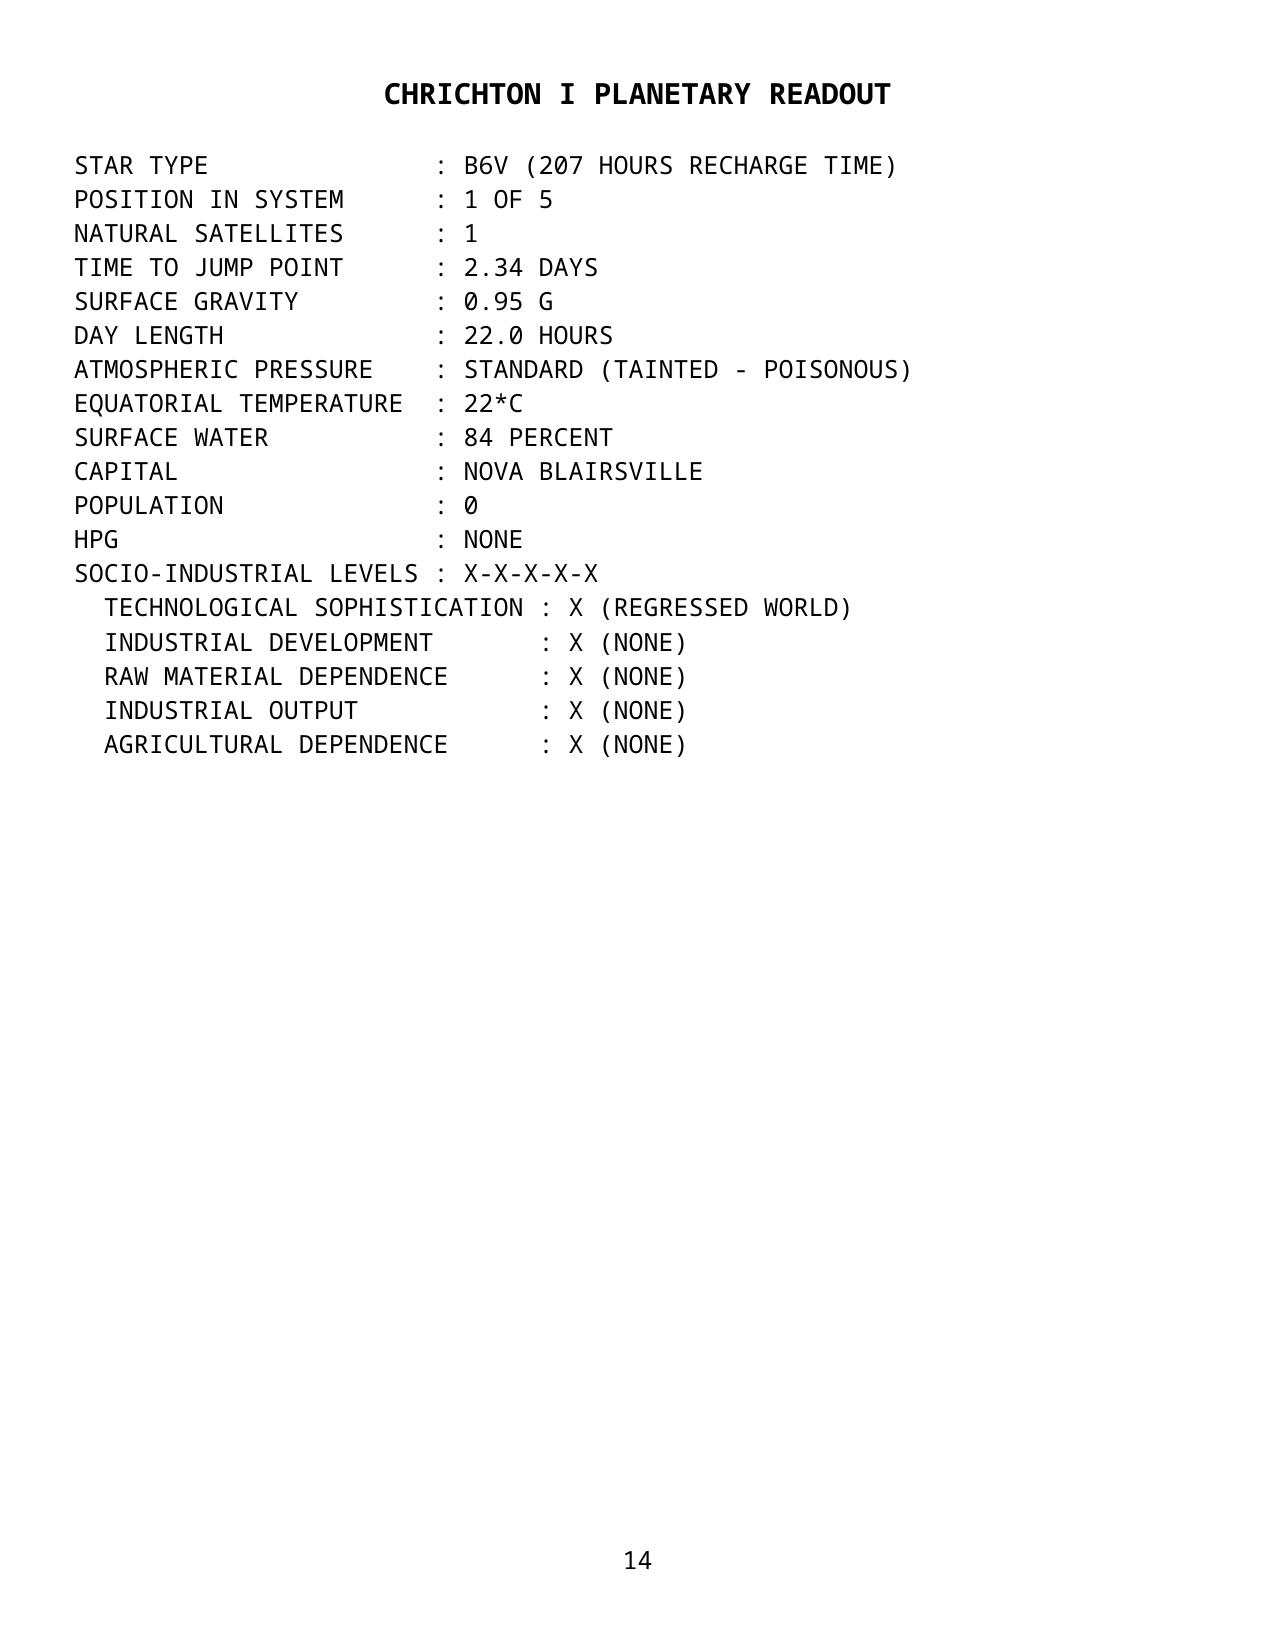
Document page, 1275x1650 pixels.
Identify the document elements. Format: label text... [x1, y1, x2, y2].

text AGRICULTURAL DEPENDENCE : X (NONE) [73, 726, 1201, 760]
text STAR TYPE : B6V (207 HOURS RECHARGE TIME) POSITION IN SYSTEM : 1 OF 5 [73, 147, 1201, 215]
text NATURAL SATELLITES : 1 [73, 215, 1201, 249]
text TECHNOLOGICAL SOPHISTICATION : X (REGRESSED WORLD) [73, 590, 1201, 624]
text TIME TO JUMP POINT : 2.34 DAYS [73, 249, 1201, 283]
text RAW MATERIAL DEPENDENCE : X (NONE) [73, 658, 1201, 692]
text POPULATION : 0 [73, 488, 1201, 522]
text SURFACE WATER : 84 PERCENT [73, 420, 1201, 454]
text CAPITAL : NOVA BLAIRSVILLE [73, 454, 1201, 488]
subtitle CHRICHTON I PLANETARY READOUT [73, 73, 1201, 113]
text SOCIO-INDUSTRIAL LEVELS : X-X-X-X-X [73, 556, 1201, 590]
text HPG : NONE [73, 522, 1201, 556]
text SURFACE GRAVITY : 0.95 G [73, 283, 1201, 318]
text DAY LENGTH : 22.0 HOURS [73, 318, 1201, 352]
text ATMOSPHERIC PRESSURE : STANDARD (TAINTED - POISONOUS) [73, 352, 1201, 386]
text EQUATORIAL TEMPERATURE : 22*C [73, 386, 1201, 420]
text INDUSTRIAL DEVELOPMENT : X (NONE) [73, 624, 1201, 658]
text INDUSTRIAL OUTPUT : X (NONE) [73, 692, 1201, 726]
